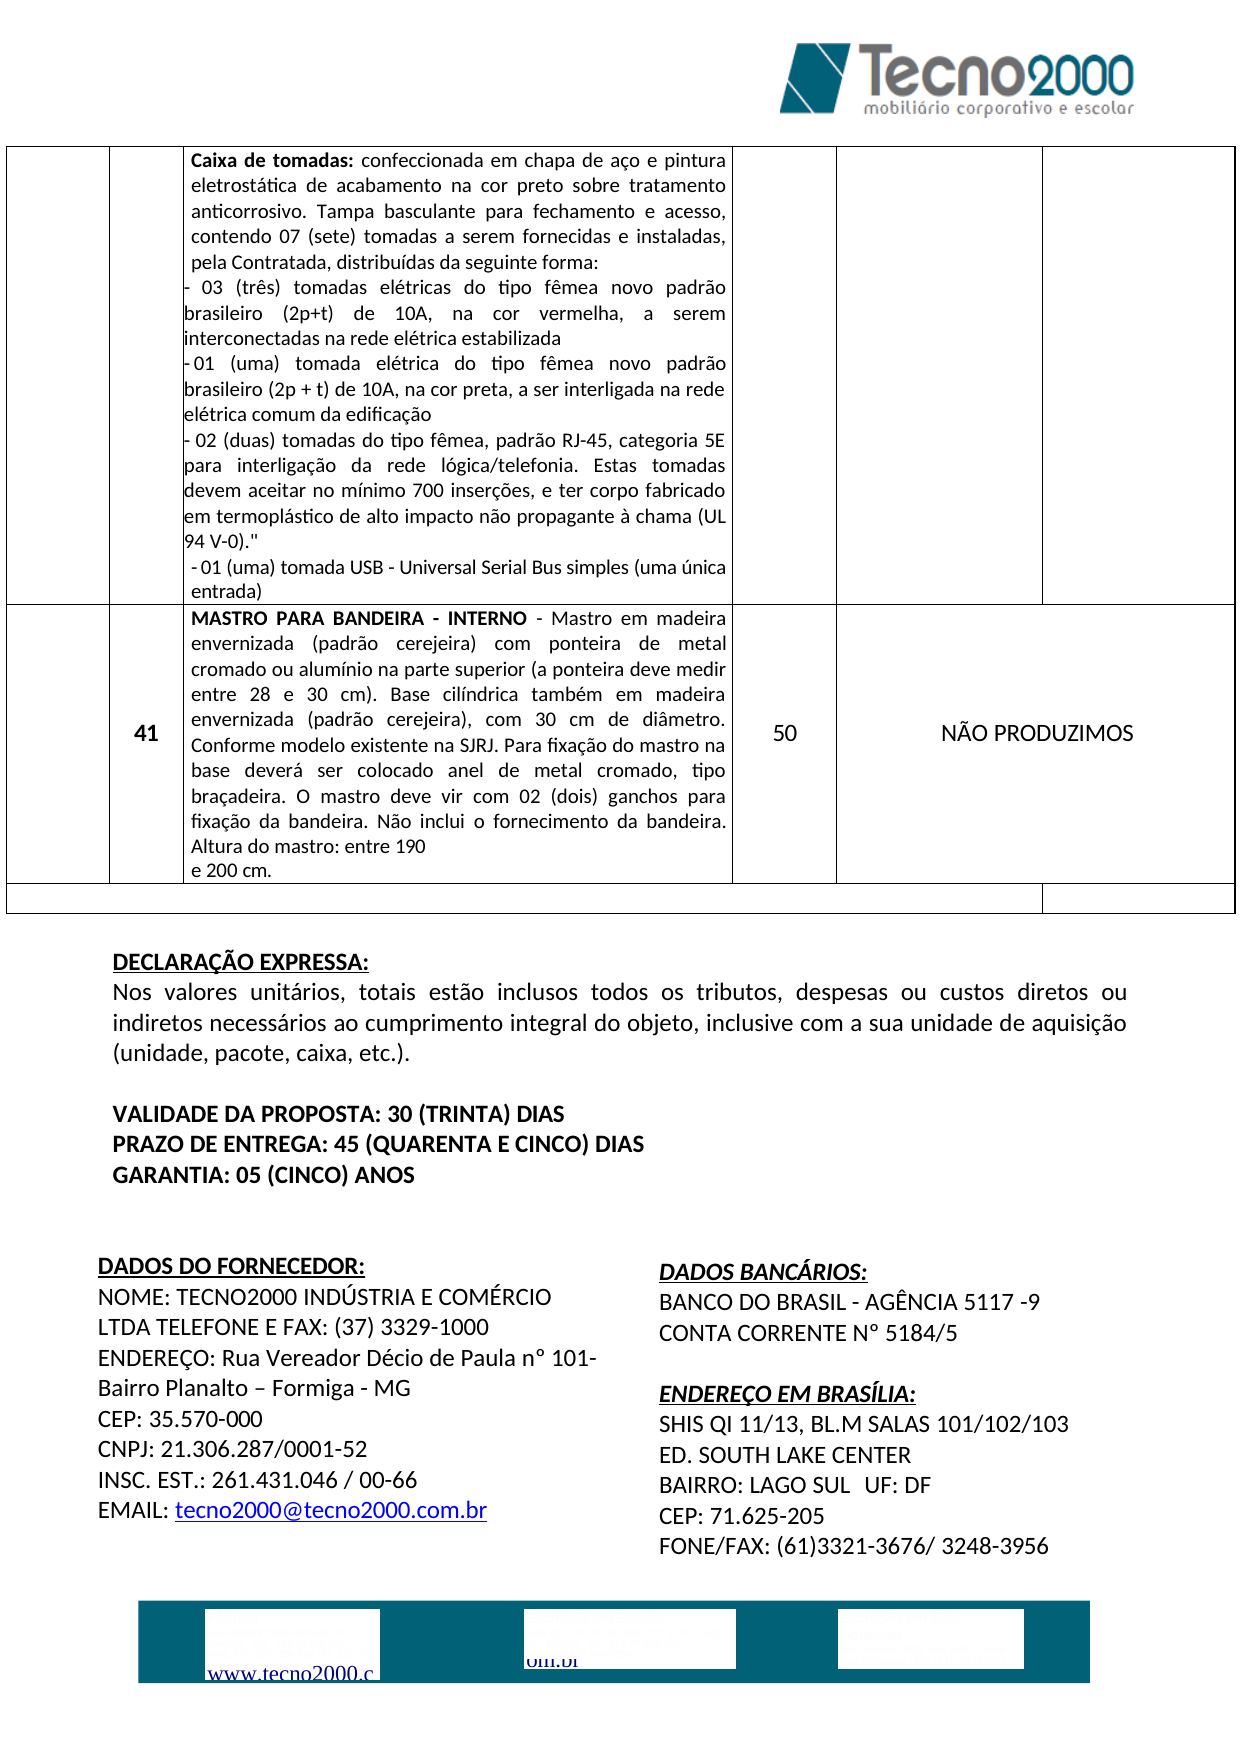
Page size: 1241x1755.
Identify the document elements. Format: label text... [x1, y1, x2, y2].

table_cell R$ 9.992.500,00 [1043, 884, 1234, 913]
text BANCO DO BRASIL - AGÊNCIA 5117 -9 CONTA CORRENTE Nº 5184/5 [659, 1286, 1041, 1347]
text SHIS QI 11/13, BL.M SALAS 101/102/103 ED. SOUTH LAKE CENTER [659, 1408, 1098, 1469]
text DECLARAÇÃO EXPRESSA: [112, 946, 1241, 976]
text ENDEREÇO: Rua Vereador Décio de Paula nº 101- Bairro Planalto – Formiga - MG [98, 1342, 606, 1403]
subtitle DADOS BANCÁRIOS: [659, 1256, 1241, 1286]
text BAIRRO: LAGO SUL UF: DF CEP: 71.625-205 [659, 1469, 972, 1530]
text NOME: TECNO2000 INDÚSTRIA E COMÉRCIO LTDA TELEFONE E FAX: (37) 3329-1000 [98, 1281, 606, 1342]
table_cell [7, 605, 109, 883]
text CEP: 35.570-000 [98, 1403, 606, 1433]
text Nos valores unitários, totais estão inclusos todos os tributos, despesas ou custos diretos ou indiretos necessários ao cumprimento integral do objeto, inclusive com a sua unidade de aquisição (unidade, pacote, caixa, etc.). [112, 976, 1128, 1068]
text DADOS DO FORNECEDOR: [98, 1250, 606, 1281]
text PRAZO DE ENTREGA: 45 (QUARENTA E CINCO) DIAS GARANTIA: 05 (CINCO) ANOS [112, 1129, 757, 1190]
table_header Caixa de tomadas: confeccionada em chapa de aço e pintura eletrostática de acabamento na cor preto sobre tratamento anticorrosivo. Tampa basculante para fechamento e acesso, contendo 07 (sete) tomadas a serem fornecidas e instaladas, pela Contratada, distribuídas da seguinte forma: 03 (três) tomadas elétricas do tipo fêmea novo padrão brasileiro (2p+t) de 10A, na cor vermelha, a serem interconectadas na rede elétrica estabilizada 01 (uma) tomada elétrica do tipo fêmea novo padrão brasileiro (2p + t) de 10A, na cor preta, a ser interligada na rede elétrica comum da edificação 02 (duas) tomadas do tipo fêmea, padrão RJ-45, categoria 5E para interligação da rede lógica/telefonia. Estas tomadas devem aceitar no mínimo 700 inserções, e ter corpo fabricado em termoplástico de alto impacto não propagante à chama (UL 94 V-0)." 01 (uma) tomada USB - Universal Serial Bus simples (uma única entrada) [184, 147, 732, 604]
table_cell VALOR TOTAL DA PROPOSTA [7, 884, 1042, 913]
table_cell NÃO PRODUZIMOS [837, 605, 1234, 883]
subtitle ENDEREÇO EM BRASÍLIA: [659, 1378, 1241, 1408]
table_header [7, 147, 109, 604]
table_cell MASTRO PARA BANDEIRA - INTERNO - Mastro em madeira envernizada (padrão cerejeira) com ponteira de metal cromado ou alumínio na parte superior (a ponteira deve medir entre 28 e 30 cm). Base cilíndrica também em madeira envernizada (padrão cerejeira), com 30 cm de diâmetro. Conforme modelo existente na SJRJ. Para fixação do mastro na base deverá ser colocado anel de metal cromado, tipo braçadeira. O mastro deve vir com 02 (dois) ganchos para fixação da bandeira. Não inclui o fornecimento da bandeira. Altura do mastro: entre 190 e 200 cm. [184, 605, 732, 883]
table_cell 41 [110, 605, 183, 883]
table_header [733, 147, 836, 604]
text FONE/FAX: (61)3321-3676/ 3248-3956 [659, 1530, 1241, 1561]
table_cell 50 [733, 605, 836, 883]
text CNPJ: 21.306.287/0001-52 INSC. EST.: 261.431.046 / 00-66 [98, 1433, 419, 1494]
table_header [110, 147, 183, 604]
table_header [837, 147, 1042, 604]
text EMAIL: tecno2000@tecno2000.com.br [98, 1494, 606, 1525]
table_header [1043, 147, 1234, 604]
text VALIDADE DA PROPOSTA: 30 (TRINTA) DIAS [112, 1098, 1241, 1129]
